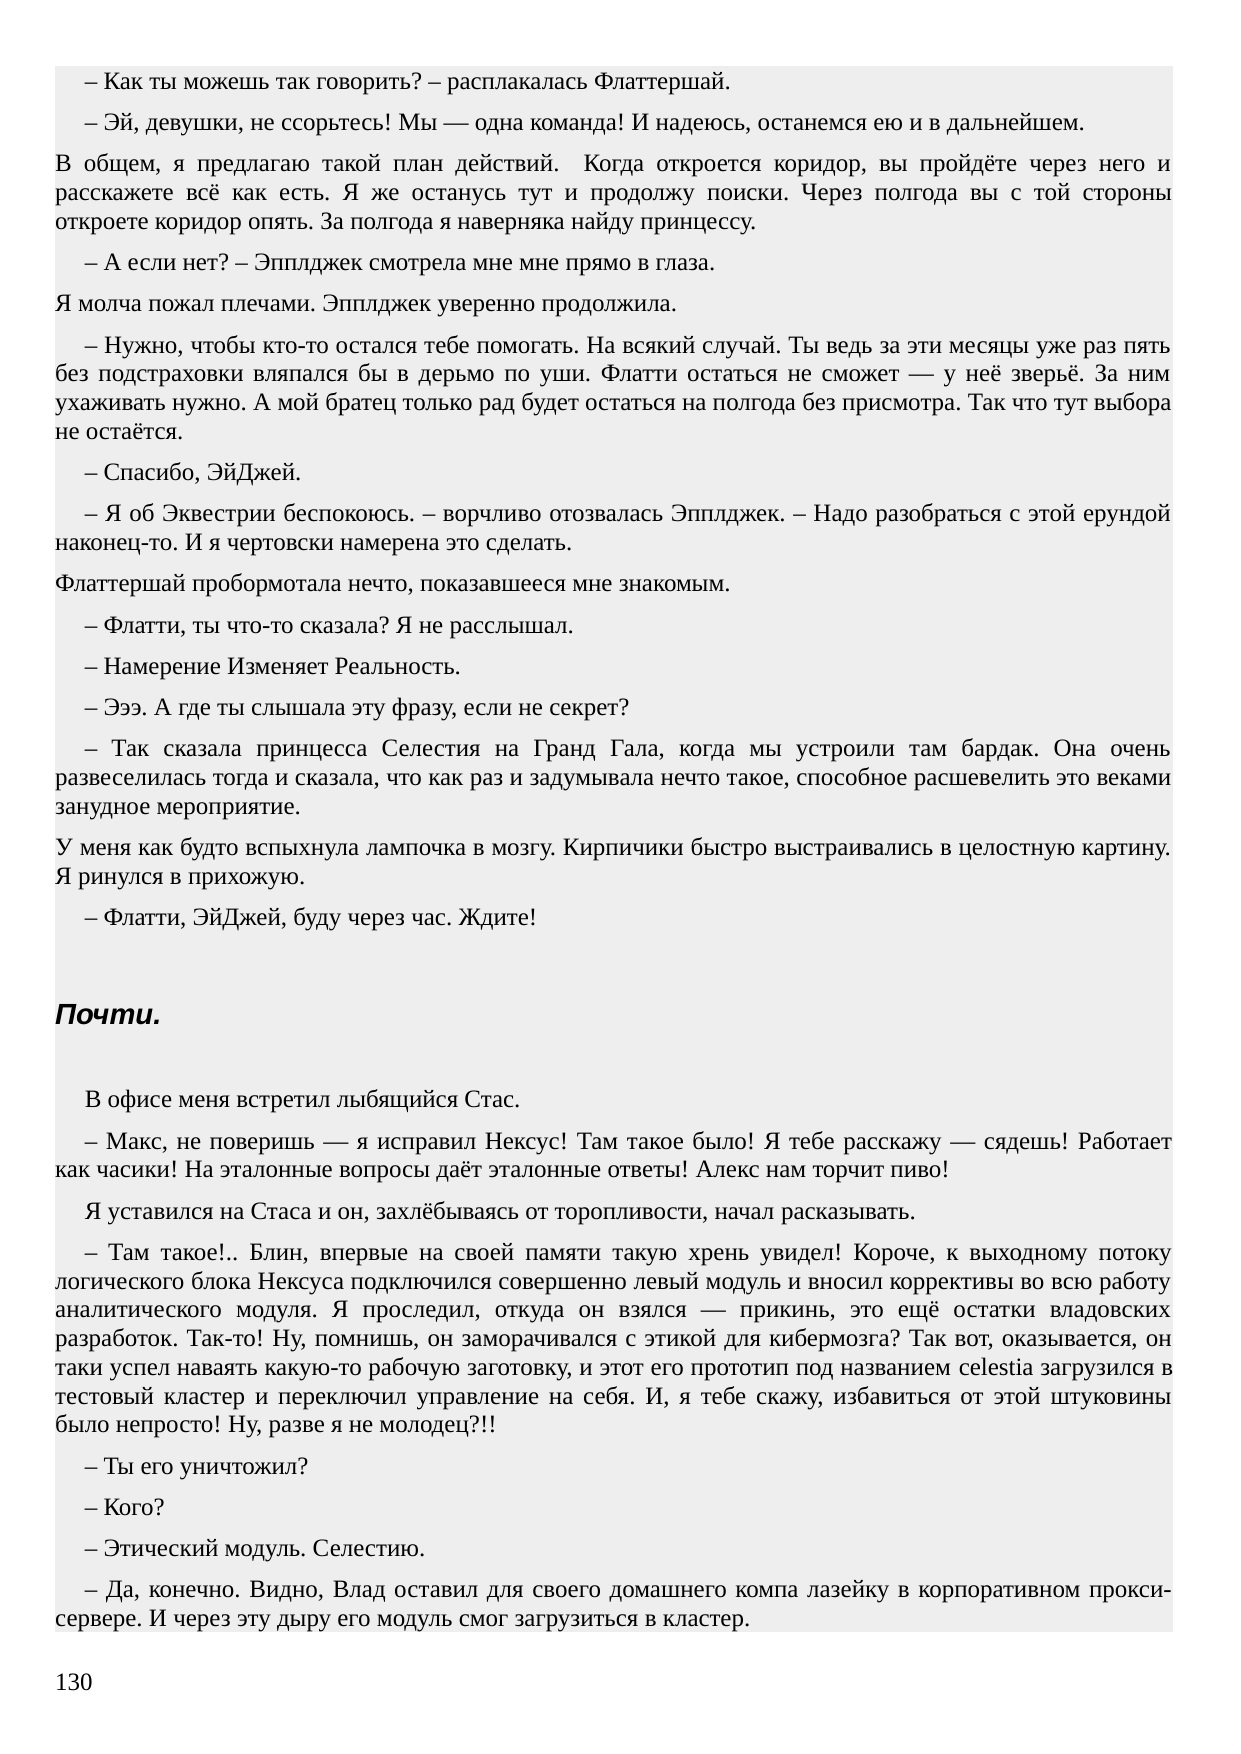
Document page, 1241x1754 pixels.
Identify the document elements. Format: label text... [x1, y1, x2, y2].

list У меня как будто вспыхнула лампочка в мозгу. Кирпичики быстро выстраивались в целостную картину. Я ринулся в прихожую. [55, 832, 1173, 890]
text В офисе меня встретил лыбящийся Стас. [55, 1084, 1173, 1113]
text – Намерение Изменяет Реальность. [55, 651, 1173, 680]
text Я уставился на Стаса и он, захлёбываясь от торопливости, начал расказывать. [55, 1196, 1173, 1224]
text – Нужно, чтобы кто-то остался тебе помогать. На всякий случай. Ты ведь за эти месяцы уже раз пять без подстраховки вляпался бы в дерьмо по уши. Флатти остаться не сможет — у неё зверьё. За ним ухаживать нужно. А мой братец только рад будет остаться на полгода без присмотра. Так что тут выбора не остаётся. [55, 330, 1173, 445]
text – Кого? [55, 1492, 1173, 1521]
text – Эй, девушки, не ссорьтесь! Мы — одна команда! И надеюсь, останемся ею и в дальнейшем. [55, 107, 1173, 136]
text – Флатти, ты что-то сказала? Я не расслышал. [55, 610, 1173, 638]
text – Эээ. А где ты слышала эту фразу, если не секрет? [55, 692, 1173, 721]
list В общем, я предлагаю такой план действий. Когда откроется коридор, вы пройдёте через него и расскажете всё как есть. Я же останусь тут и продолжу поиски. Через полгода вы с той стороны откроете коридор опять. За полгода я наверняка найду принцессу. [55, 148, 1173, 235]
text – Так сказала принцесса Селестия на Гранд Гала, когда мы устроили там бардак. Она очень развеселилась тогда и сказала, что как раз и задумывала нечто такое, способное расшевелить это веками занудное мероприятие. [55, 733, 1173, 820]
text – А если нет? – Эпплджек смотрела мне мне прямо в глаза. [55, 247, 1173, 276]
text – Флатти, ЭйДжей, буду через час. Ждите! [55, 902, 1173, 931]
text – Макс, не поверишь — я исправил Нексус! Там такое было! Я тебе расскажу — сядешь! Работает как часики! На эталонные вопросы даёт эталонные ответы! Алекс нам торчит пиво! [55, 1126, 1173, 1183]
text – Ты его уничтожил? [55, 1451, 1173, 1479]
list Флаттершай пробормотала нечто, показавшееся мне знакомым. [55, 568, 1173, 597]
subtitle Почти. [55, 997, 1173, 1031]
text – Я об Эквестрии беспокоюсь. – ворчливо отозвалась Эпплджек. – Надо разобраться с этой ерундой наконец-то. И я чертовски намерена это сделать. [55, 498, 1173, 556]
text – Спасибо, ЭйДжей. [55, 457, 1173, 486]
text – Этический модуль. Селестию. [55, 1533, 1173, 1562]
text – Да, конечно. Видно, Влад оставил для своего домашнего компа лазейку в корпоративном прокси-сервере. И через эту дыру его модуль смог загрузиться в кластер. [55, 1574, 1173, 1632]
list Я молча пожал плечами. Эпплджек уверенно продолжила. [55, 288, 1173, 317]
text – Как ты можешь так говорить? – расплакалась Флаттершай. [55, 66, 1173, 95]
text – Там такое!.. Блин, впервые на своей памяти такую хрень увидел! Короче, к выходному потоку логического блока Нексуса подключился совершенно левый модуль и вносил коррективы во всю работу аналитического модуля. Я проследил, откуда он взялся — прикинь, это ещё остатки владовских разработок. Так-то! Ну, помнишь, он заморачивался с этикой для кибермозга? Так вот, оказывается, он таки успел наваять какую-то рабочую заготовку, и этот его прототип под названием celestia загрузился в тестовый кластер и переключил управление на себя. И, я тебе скажу, избавиться от этой штуковины было непросто! Ну, разве я не молодец?!! [55, 1237, 1173, 1438]
